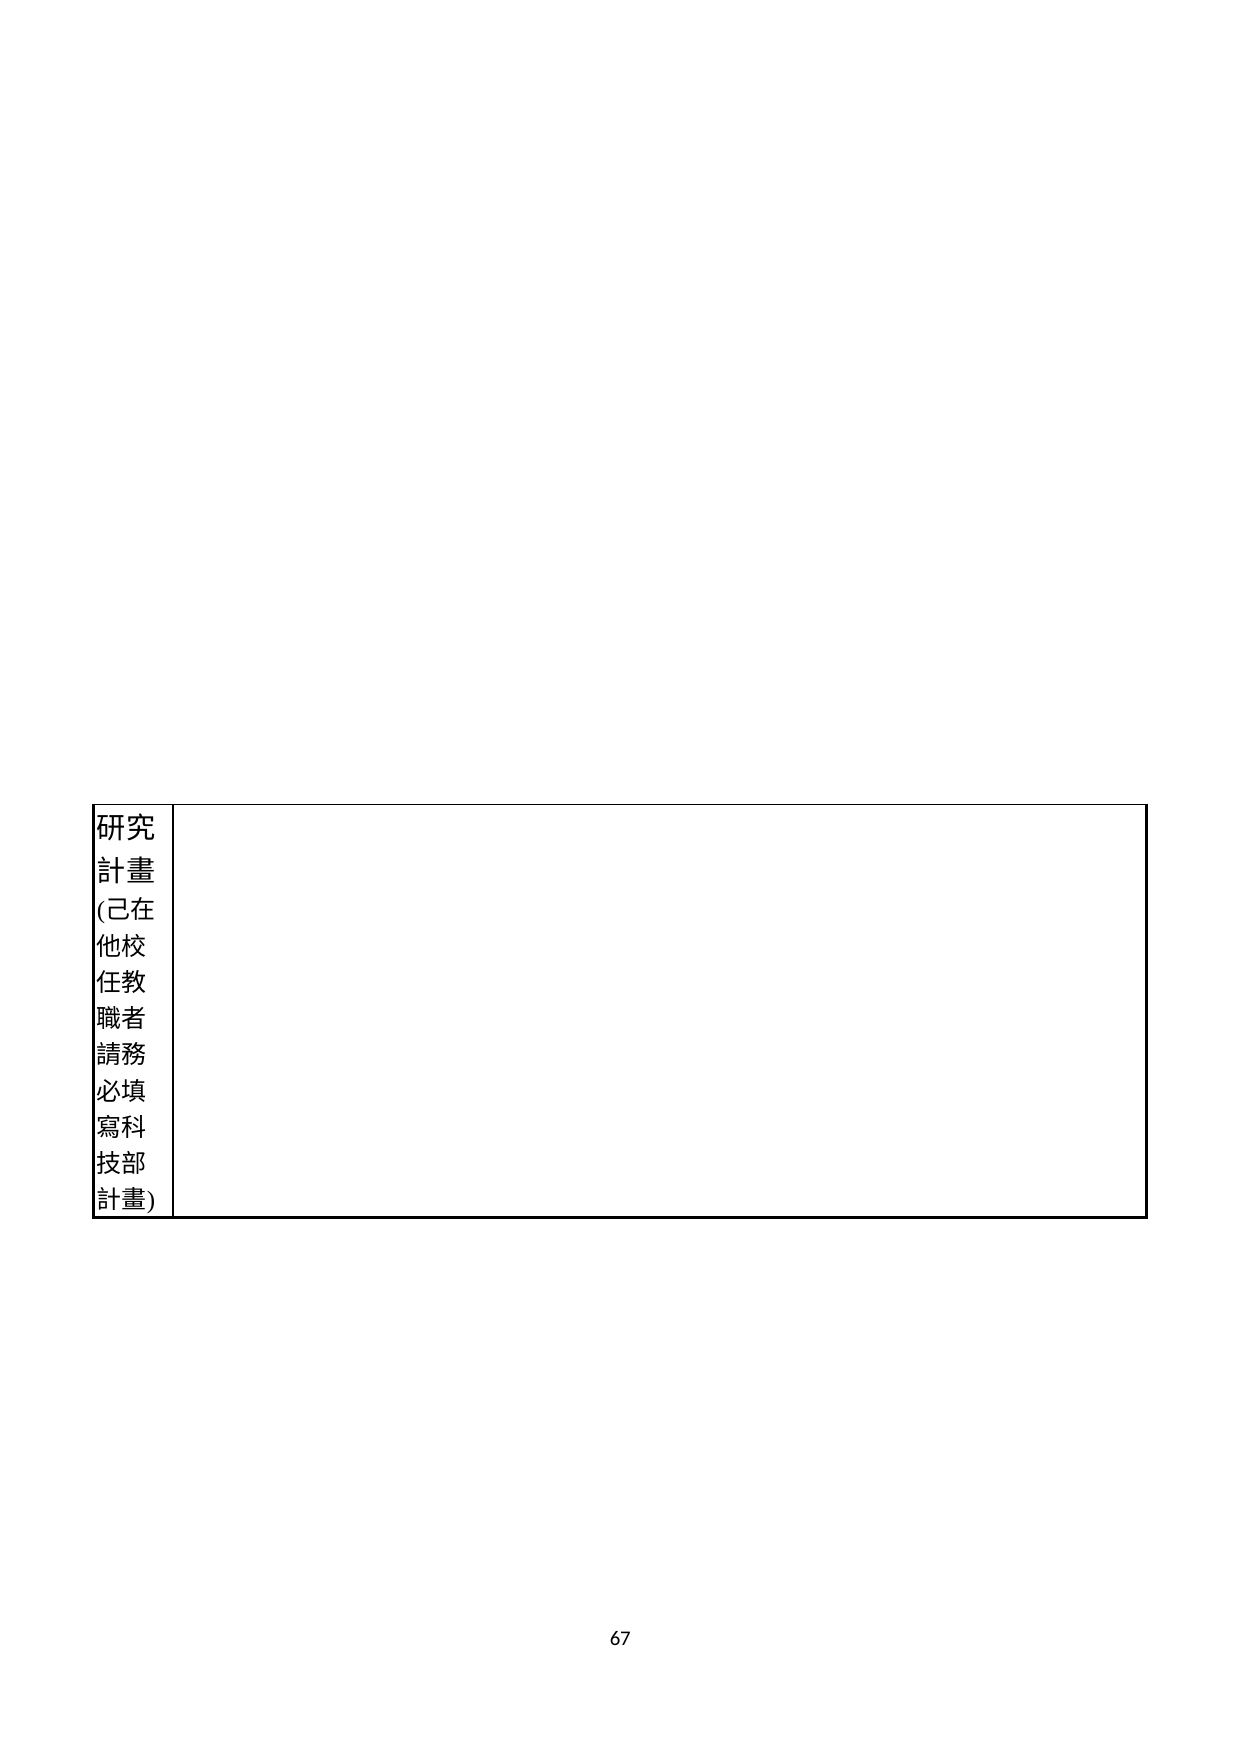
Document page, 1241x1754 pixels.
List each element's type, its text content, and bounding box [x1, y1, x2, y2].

table_cell 研究計畫 (己在他校任教職者請務必填寫科技部計畫) [95, 805, 172, 1216]
table_cell [174, 805, 1145, 1216]
